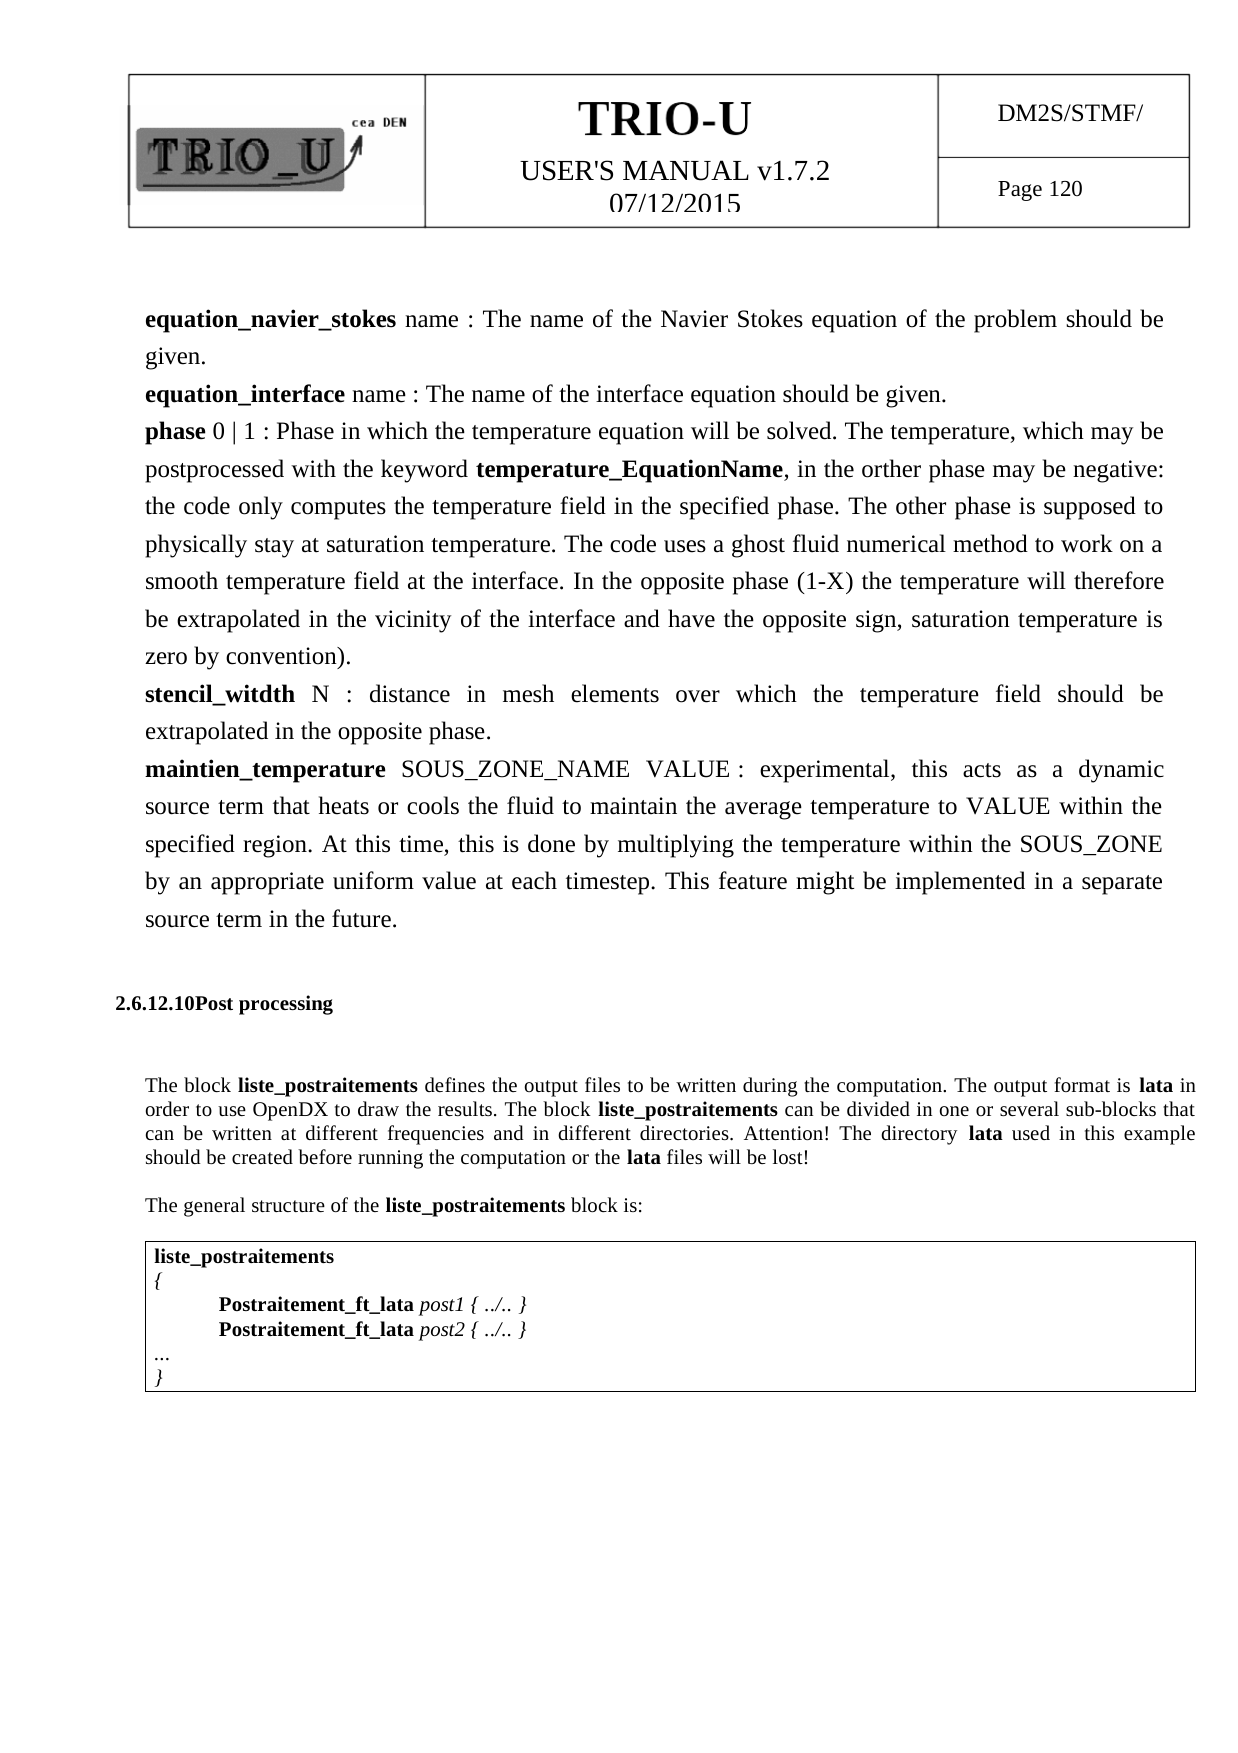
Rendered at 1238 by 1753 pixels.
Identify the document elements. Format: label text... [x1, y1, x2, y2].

text The block liste_postraitements defines the output files to be written during the computation. The output format is lata in order to use OpenDX to draw the results. The block liste_postraitements can be divided in one or several sub-blocks that can be written at different frequencies and in different directories. Attention! The directory lata used in this example should be created before running the computation or the lata files will be lost! [145, 1073, 1196, 1169]
text ... [146, 1337, 1195, 1361]
text maintien_temperature SOUS_ZONE_NAME VALUE : experimental, this acts as a dynamic source term that heats or cools the fluid to maintain the average temperature to VALUE within the specified region. At this time, this is done by multiplying the temperature within the SOUS_ZONE by an appropriate uniform value at each timestep. This feature might be implemented in a separate source term in the future. [145, 745, 1165, 933]
text stencil_witdth N : distance in mesh elements over which the temperature field should be extrapolated in the opposite phase. [145, 670, 1165, 745]
text } [146, 1361, 1195, 1391]
text The general structure of the liste_postraitements block is: [145, 1193, 1196, 1217]
text equation_interface name : The name of the interface equation should be given. [145, 370, 1165, 408]
subtitle Post processing [115, 991, 1165, 1015]
text phase 0 | 1 : Phase in which the temperature equation will be solved. The temperature, which may be postprocessed with the keyword temperature_EquationName, in the orther phase may be negative: the code only computes the temperature field in the specified phase. The other phase is supposed to physically stay at saturation temperature. The code uses a ghost fluid numerical method to work on a smooth temperature field at the interface. In the opposite phase (1-X) the temperature will therefore be extrapolated in the vicinity of the interface and have the opposite sign, saturation temperature is zero by convention). [145, 408, 1165, 670]
text equation_navier_stokes name : The name of the Navier Stokes equation of the problem should be given. [145, 295, 1165, 370]
text Postraitement_ft_lata post1 { ../.. } [146, 1289, 1195, 1313]
text liste_postraitements [146, 1242, 1195, 1265]
text { [146, 1265, 1195, 1289]
text Postraitement_ft_lata post2 { ../.. } [146, 1313, 1195, 1337]
